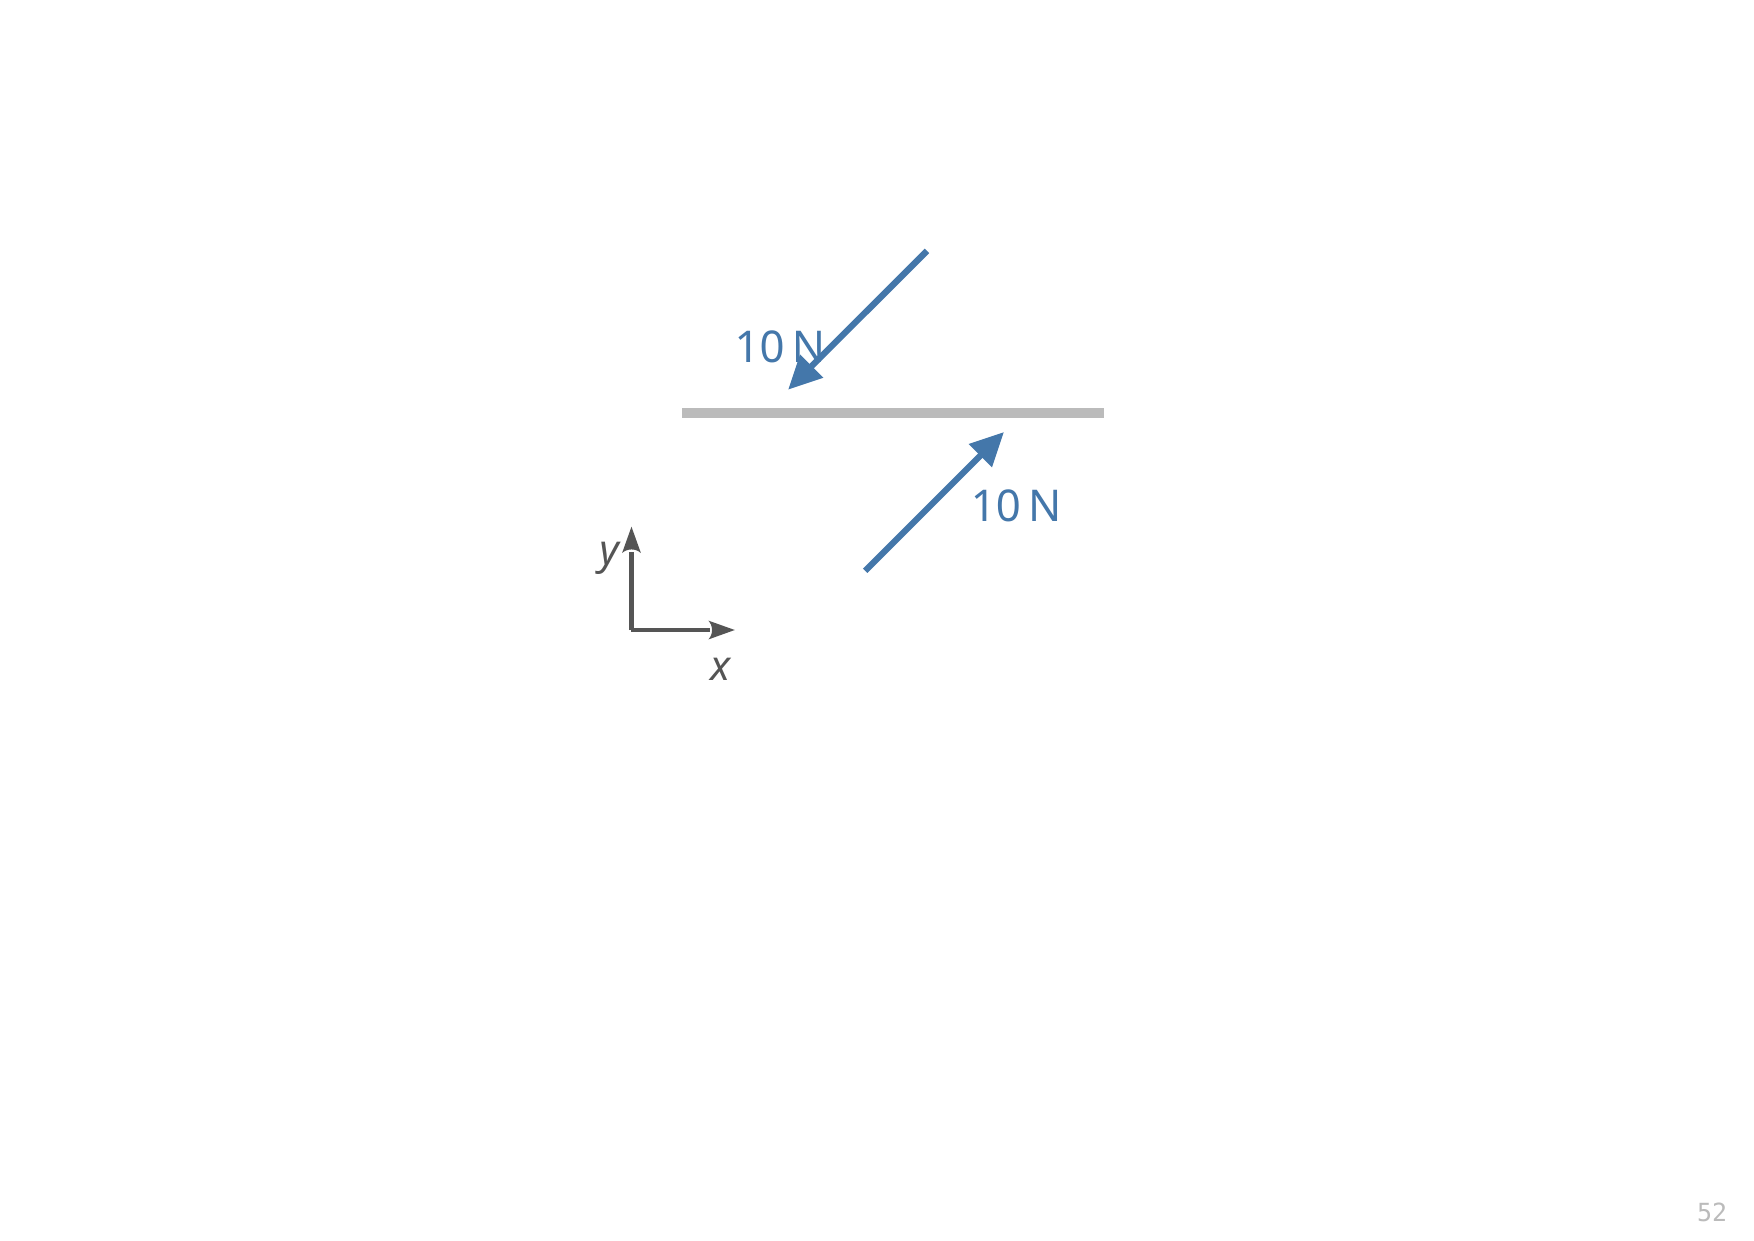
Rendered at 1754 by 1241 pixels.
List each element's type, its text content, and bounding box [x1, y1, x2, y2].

text_box 10 N [955, 467, 1072, 527]
text_box x [695, 627, 729, 685]
text_box y [584, 512, 618, 570]
text_box 10 N [719, 308, 836, 367]
